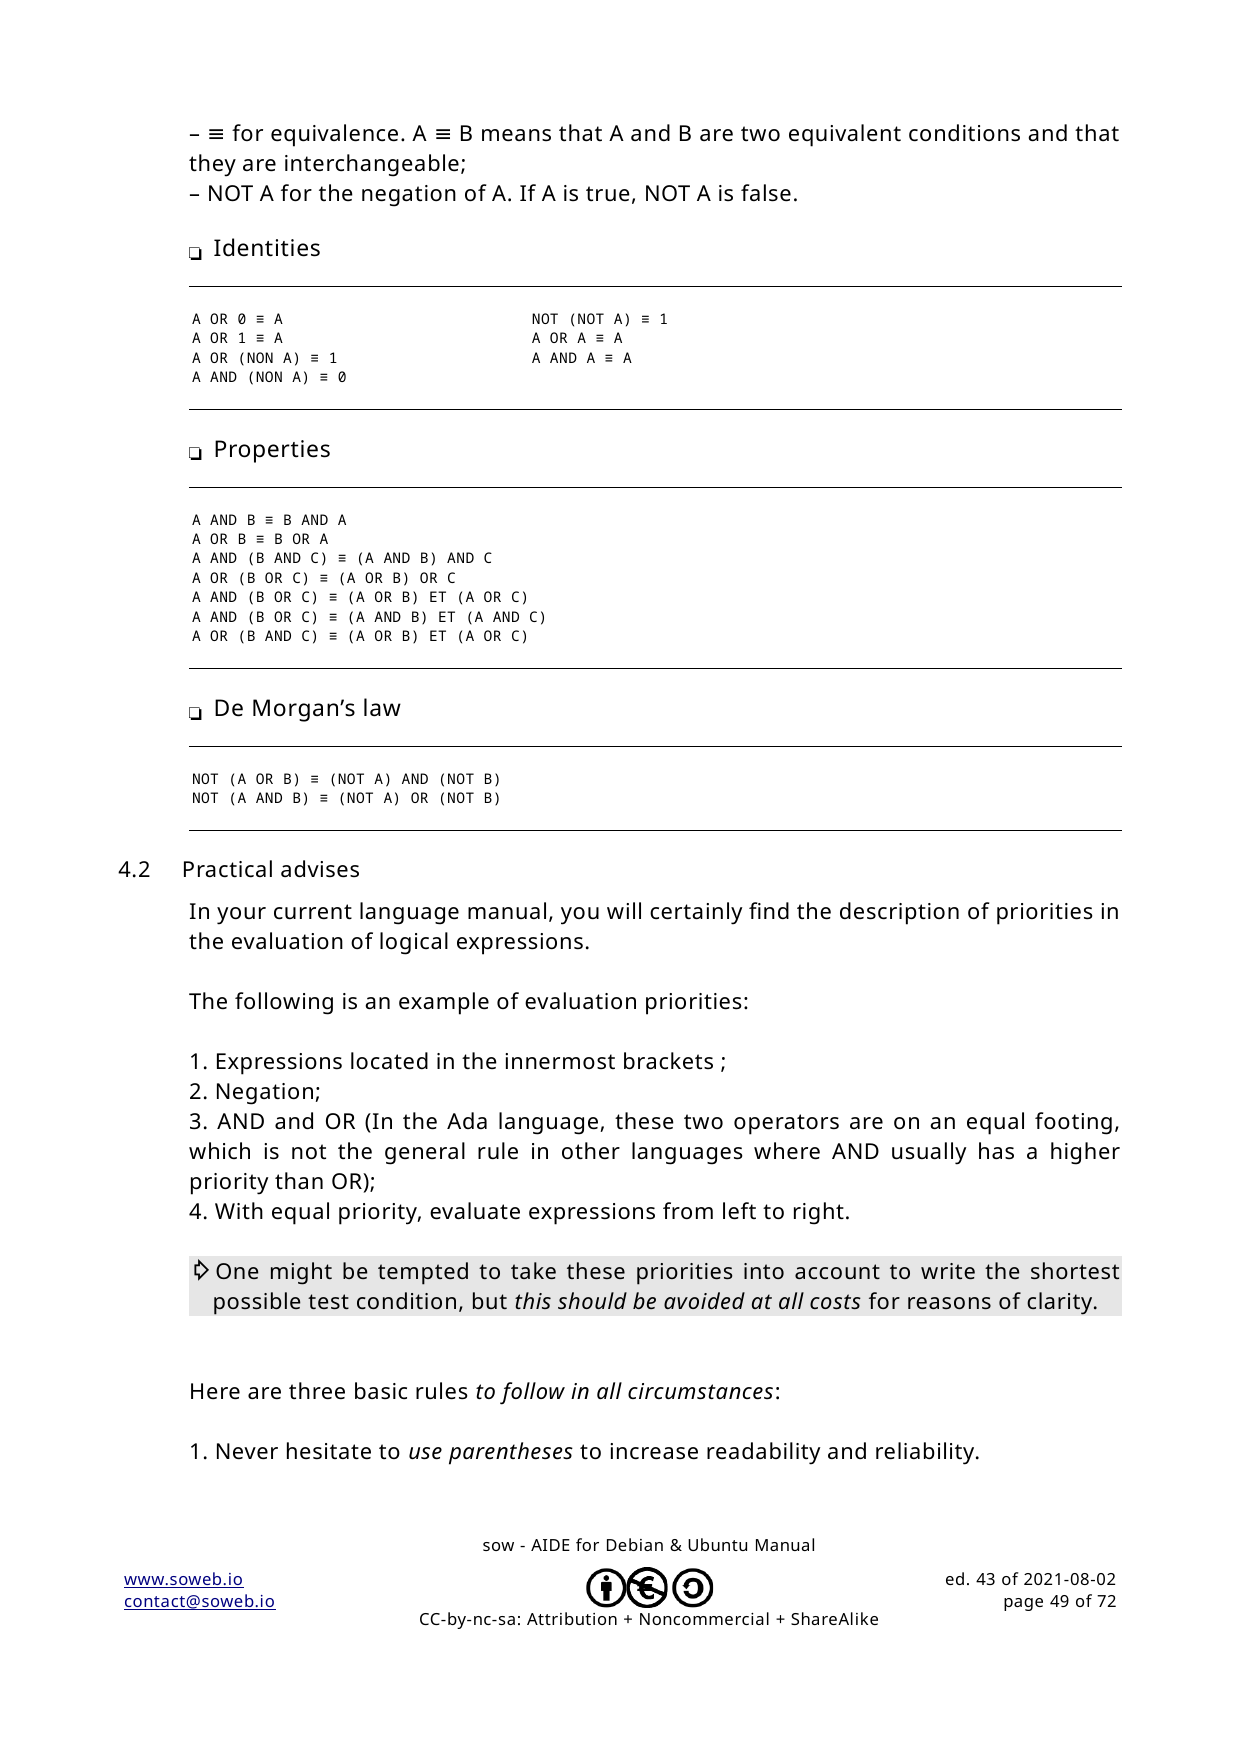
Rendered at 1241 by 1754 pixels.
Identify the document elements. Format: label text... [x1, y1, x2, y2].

text 3. AND and OR (In the Ada language, these two operators are on an equal footing, which is not the general rule in other languages where AND usually has a higher priority than OR); [189, 1106, 1122, 1196]
list A OR (B OR C) ≡ (A OR B) OR C [189, 565, 1122, 584]
picture [672, 1567, 714, 1608]
text 1. Never hesitate to use parentheses to increase readability and reliability. [189, 1436, 1122, 1466]
subtitle Identities [189, 232, 1122, 274]
list A AND B ≡ B AND A [189, 488, 1122, 526]
list A AND (B OR C) ≡ (A OR B) ET (A OR C) [189, 584, 1122, 604]
list One might be tempted to take these priorities into account to write the shortest possible test condition, but this should be avoided at all costs for reasons of clarity. [189, 1256, 1122, 1316]
list A AND (B AND C) ≡ (A AND B) AND C [189, 545, 1122, 565]
text In your current language manual, you will certainly find the description of priorities in the evaluation of logical expressions. [189, 896, 1122, 956]
subtitle Properties [189, 433, 1122, 475]
text The following is an example of evaluation priorities: [189, 986, 1122, 1016]
list NOT (A OR B) ≡ (NOT A) AND (NOT B) [189, 747, 1122, 785]
text 2. Negation; [189, 1076, 1122, 1106]
subtitle De Morgan’s law [189, 692, 1122, 734]
list A OR (B AND C) ≡ (A OR B) ET (A OR C) [189, 623, 1122, 668]
list A OR 0 ≡ A NOT (NOT A) ≡ 1 [189, 287, 1122, 325]
list NOT (A AND B) ≡ (NOT A) OR (NOT B) [189, 785, 1122, 830]
list A OR B ≡ B OR A [189, 526, 1122, 545]
text 1. Expressions located in the innermost brackets ; [189, 1046, 1122, 1076]
list A AND (B OR C) ≡ (A AND B) ET (A AND C) [189, 604, 1122, 623]
text – NOT A for the negation of A. If A is true, NOT A is false. [189, 178, 1122, 208]
list A OR 1 ≡ A A OR A ≡ A [189, 325, 1122, 344]
text 4. With equal priority, evaluate expressions from left to right. [189, 1196, 1122, 1226]
text – ≡ for equivalence. A ≡ B means that A and B are two equivalent conditions and that they are interchangeable; [189, 118, 1122, 178]
subtitle Practical advises [118, 854, 1122, 884]
picture [585, 1567, 668, 1608]
list A OR (NON A) ≡ 1 A AND A ≡ A A AND (NON A) ≡ 0 [189, 344, 1122, 386]
text Here are three basic rules to follow in all circumstances: [189, 1376, 1122, 1406]
